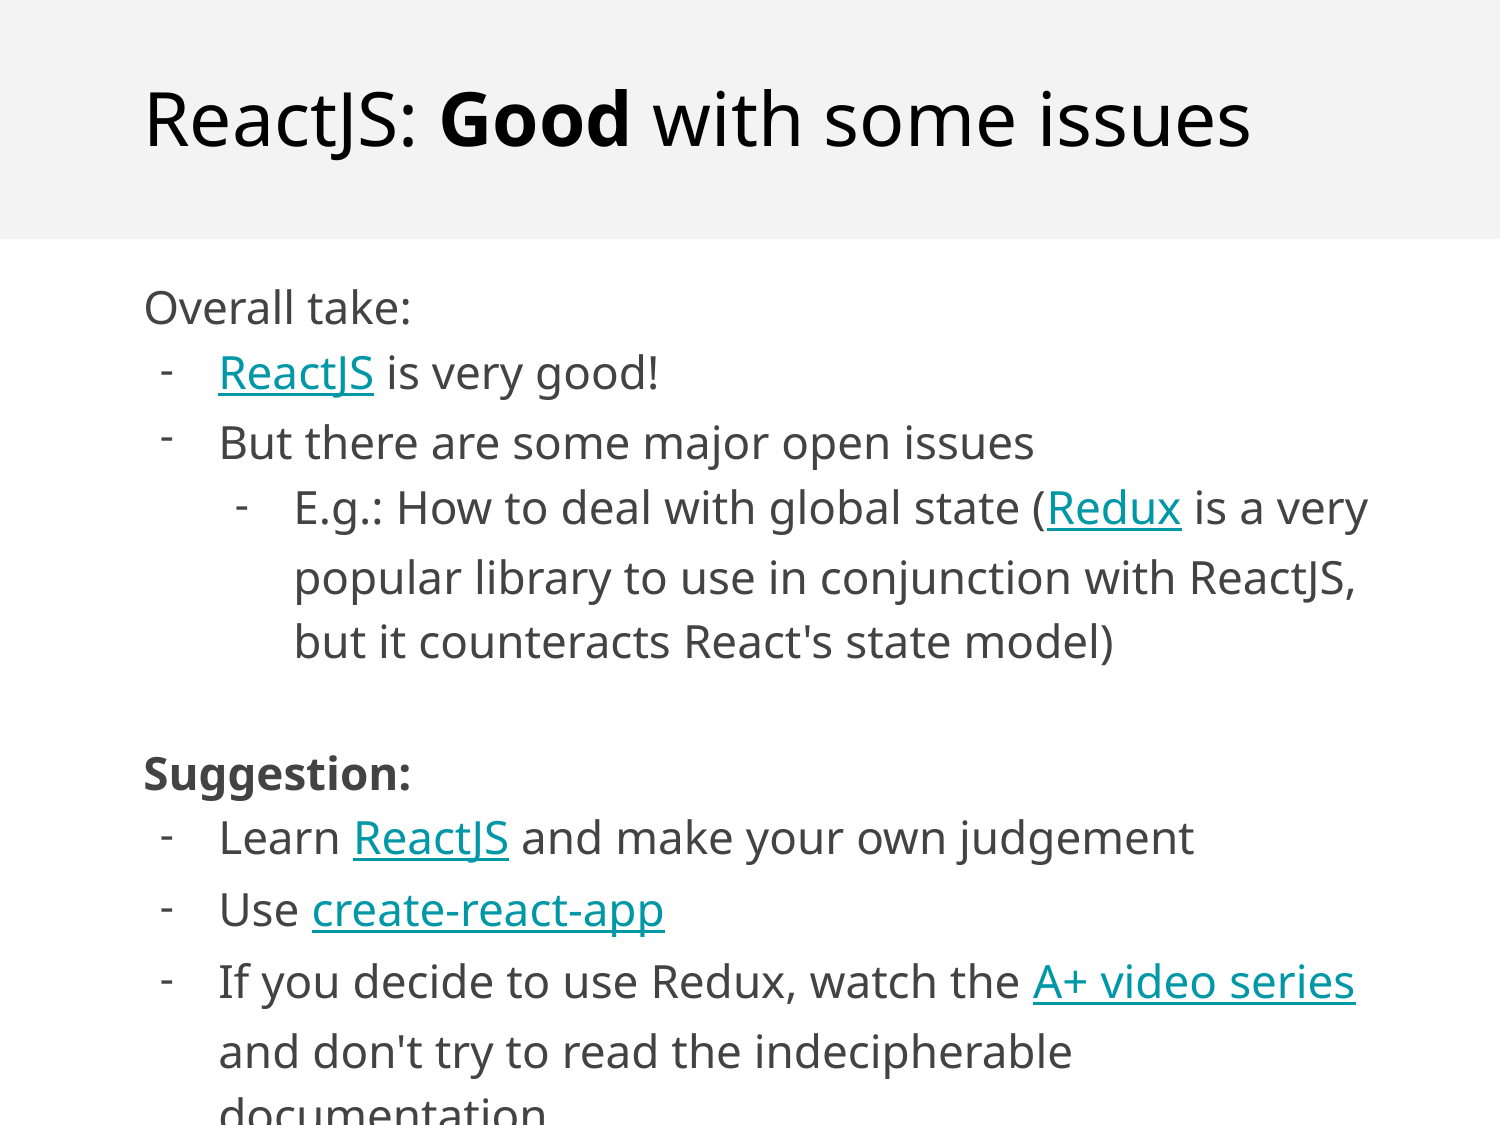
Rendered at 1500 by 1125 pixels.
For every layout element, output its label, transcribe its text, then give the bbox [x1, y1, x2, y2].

list Overall take: ReactJS is very good! But there are some major open issues E.g.: How to deal with global state (Redux is a very popular library to use in conjunction with ReactJS, but it counteracts React's state model) Suggestion: Learn ReactJS and make your own judgement Use create-react-app If you decide to use Redux, watch the A+ video series and don't try to read the indecipherable documentation [128, 255, 1420, 1004]
title ReactJS: Good with some issues [128, 56, 1372, 183]
